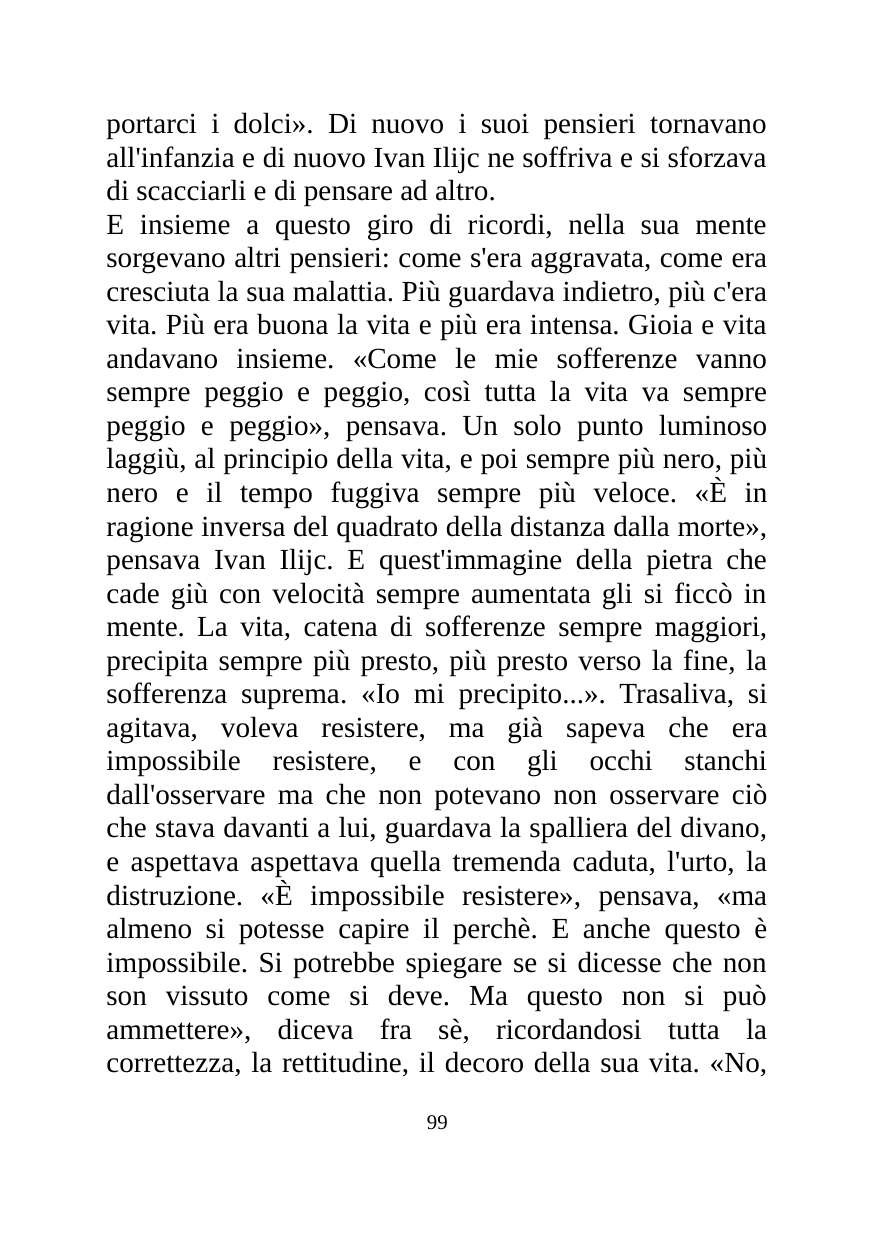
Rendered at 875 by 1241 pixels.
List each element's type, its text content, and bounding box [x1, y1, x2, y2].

text portarci i dolci». Di nuovo i suoi pensieri tornavano all'infanzia e di nuovo Ivan Ilijc ne soffriva e si sforzava di scacciarli e di pensare ad altro. [106, 106, 768, 207]
text E insieme a questo giro di ricordi, nella sua mente sorgevano altri pensieri: come s'era aggravata, come era cresciuta la sua malattia. Più guardava indietro, più c'era vita. Più era buona la vita e più era intensa. Gioia e vita andavano insieme. «Come le mie sofferenze vanno sempre peggio e peggio, così tutta la vita va sempre peggio e peggio», pensava. Un solo punto luminoso laggiù, al principio della vita, e poi sempre più nero, più nero e il tempo fuggiva sempre più veloce. «È in ragione inversa del quadrato della distanza dalla morte», pensava Ivan Ilijc. E quest'immagine della pietra che cade giù con velocità sempre aumentata gli si ficcò in mente. La vita, catena di sofferenze sempre maggiori, precipita sempre più presto, più presto verso la fine, la sofferenza suprema. «Io mi precipito...». Trasaliva, si agitava, voleva resistere, ma già sapeva che era impossibile resistere, e con gli occhi stanchi dall'osservare ma che non potevano non osservare ciò che stava davanti a lui, guardava la spalliera del divano, e aspettava aspettava quella tremenda caduta, l'urto, la distruzione. «È impossibile resistere», pensava, «ma almeno si potesse capire il perchè. E anche questo è impossibile. Si potrebbe spiegare se si dicesse che non son vissuto come si deve. Ma questo non si può ammettere», diceva fra sè, ricordandosi tutta la correttezza, la rettitudine, il decoro della sua vita. «No, [106, 207, 768, 1079]
